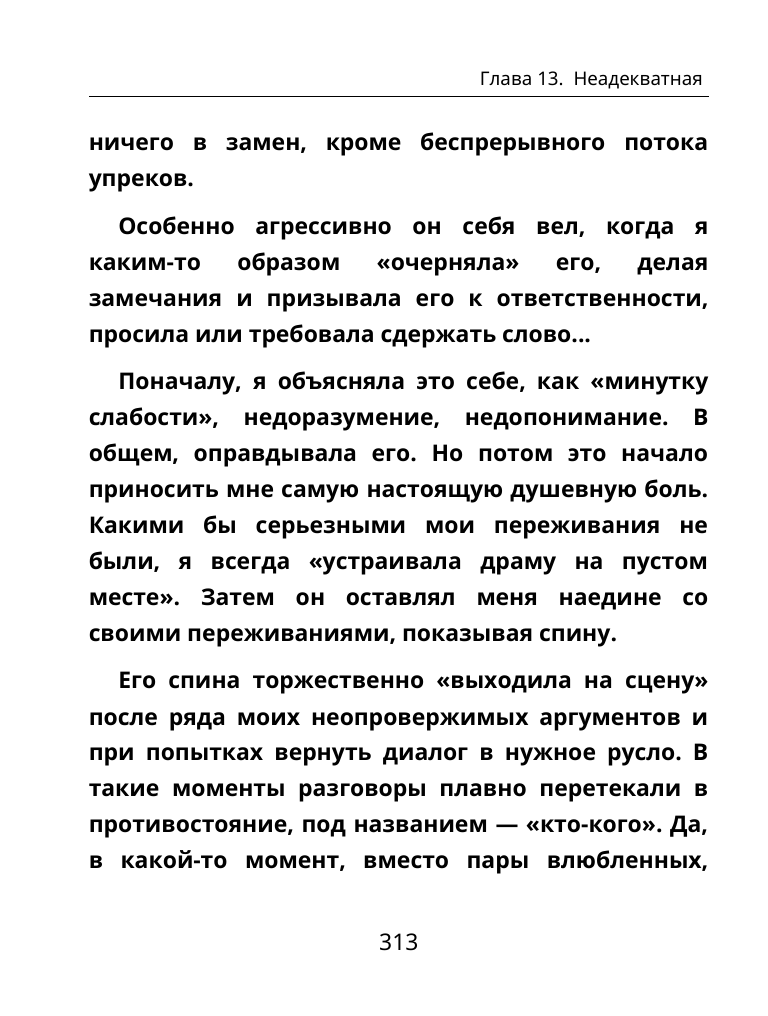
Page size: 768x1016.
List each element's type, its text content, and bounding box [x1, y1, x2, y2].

text Поначалу, я объясняла это себе, как «минутку слабости», недоразумение, недопонимание. В общем, оправдывала его. Но потом это начало приносить мне самую настоящую душевную боль. Какими бы серьезными мои переживания не были, я всегда «устраивала драму на пустом месте». Затем он оставлял меня наедине со своими переживаниями, показывая спину. [88, 365, 709, 648]
text ничего в замен, кроме беспрерывного потока упреков. [88, 126, 709, 193]
text Особенно агрессивно он себя вел, когда я каким-то образом «очерняла» его, делая замечания и призывала его к ответственности, просила или требовала сдержать слово... [88, 210, 709, 349]
text Его спина торжественно «выходила на сцену» после ряда моих неопровержимых аргументов и при попытках вернуть диалог в нужное русло. В такие моменты разговоры плавно перетекали в противостояние, под названием — «кто-кого». Да, в какой-то момент, вместо пары влюбленных, [88, 664, 709, 875]
